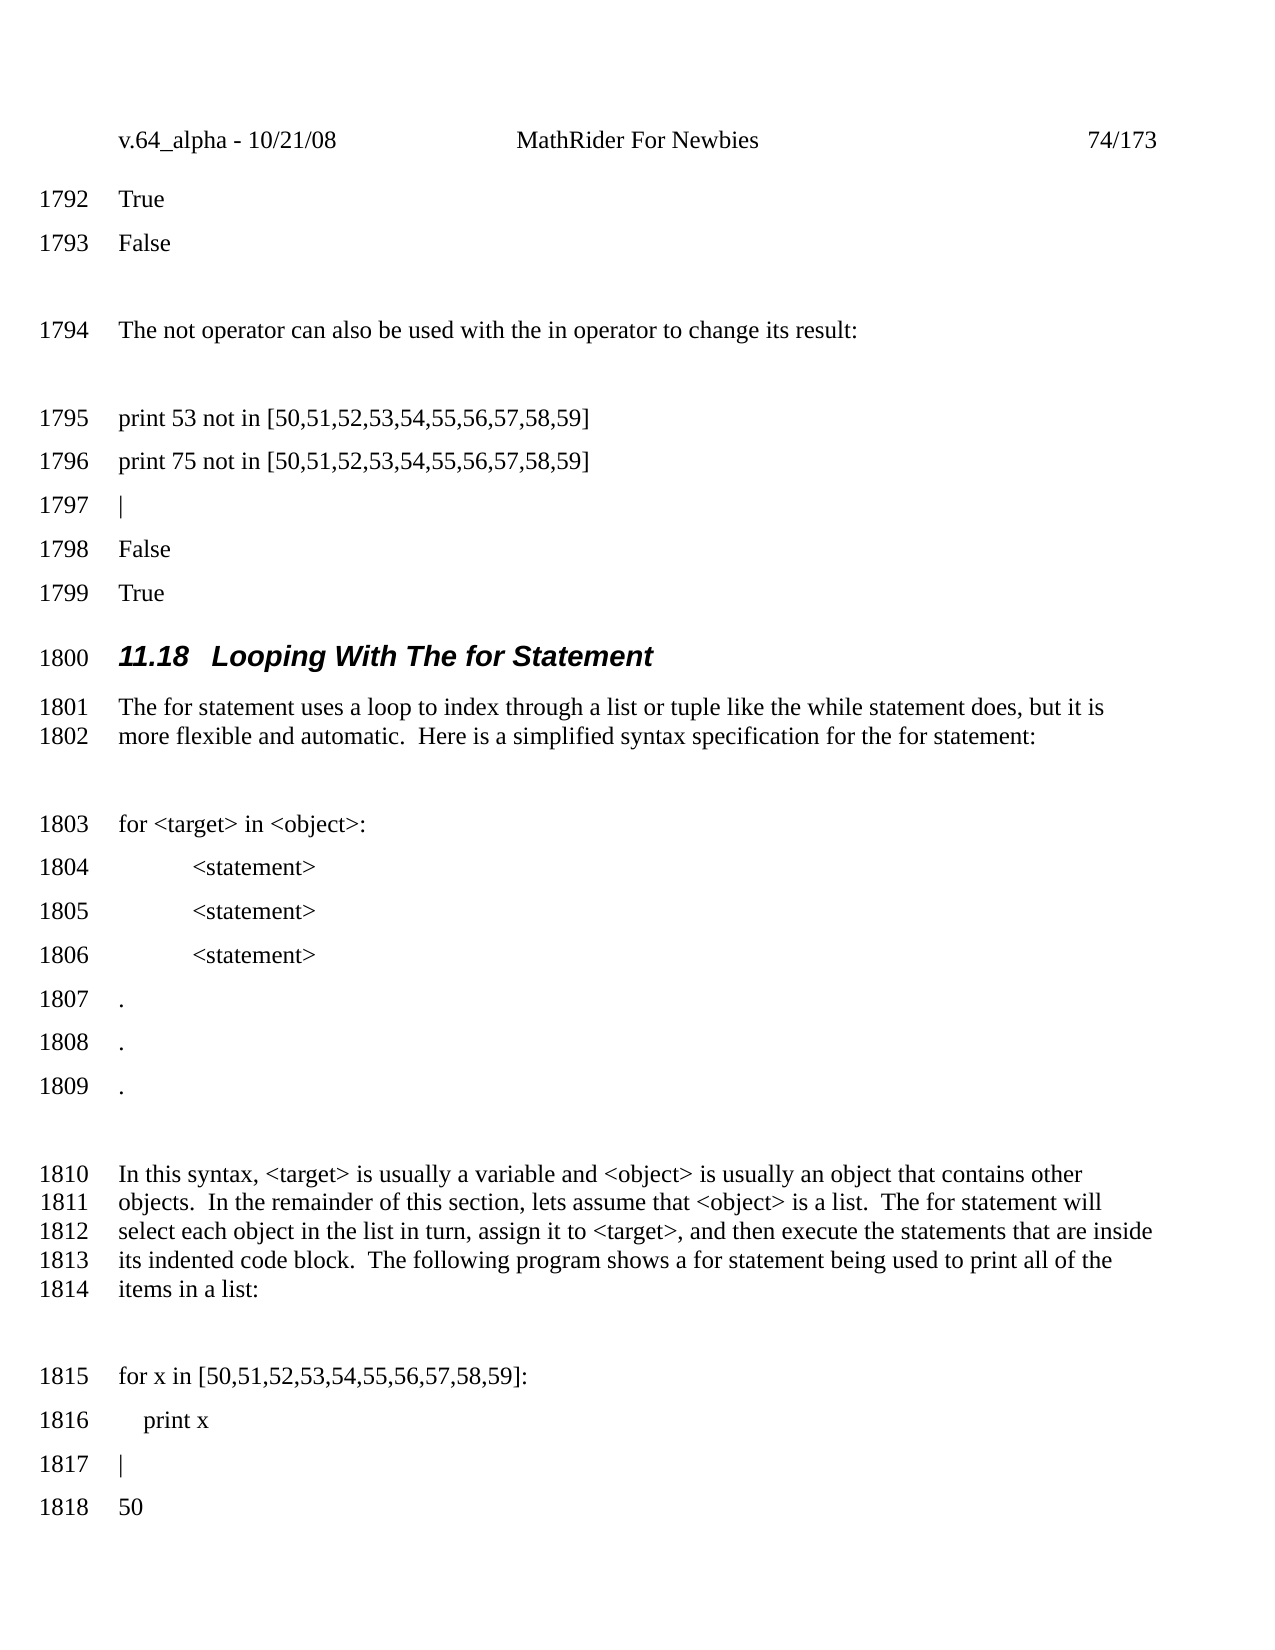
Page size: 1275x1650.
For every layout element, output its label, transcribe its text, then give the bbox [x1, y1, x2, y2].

text In this syntax, <target> is usually a variable and <object> is usually an object that contains other objects. In the remainder of this section, lets assume that <object> is a list. The for statement will select each object in the list in turn, assign it to <target>, and then execute the statements that are inside its indented code block. The following program shows a for statement being used to print all of the items in a list: [118, 1159, 1157, 1302]
text . [118, 984, 1157, 1012]
text True [118, 578, 1157, 606]
text for x in [50,51,52,53,54,55,56,57,58,59]: [118, 1361, 1157, 1390]
text The not operator can also be used with the in operator to change its result: [118, 315, 1157, 344]
text <statement> [118, 940, 1157, 969]
text print x [118, 1405, 1157, 1434]
text | [118, 490, 1157, 519]
text <statement> [118, 852, 1157, 881]
text . [118, 1027, 1157, 1056]
text <statement> [118, 896, 1157, 925]
text True [118, 184, 1157, 213]
subtitle Looping With The for Statement [118, 639, 1157, 672]
text for <target> in <object>: [118, 809, 1157, 837]
text 50 [118, 1492, 1157, 1521]
text False [118, 534, 1157, 563]
text The for statement uses a loop to index through a list or tuple like the while statement does, but it is more flexible and automatic. Here is a simplified syntax specification for the for statement: [118, 692, 1157, 750]
text False [118, 228, 1157, 256]
text print 53 not in [50,51,52,53,54,55,56,57,58,59] [118, 403, 1157, 431]
text | [118, 1449, 1157, 1477]
text print 75 not in [50,51,52,53,54,55,56,57,58,59] [118, 446, 1157, 475]
text . [118, 1071, 1157, 1100]
